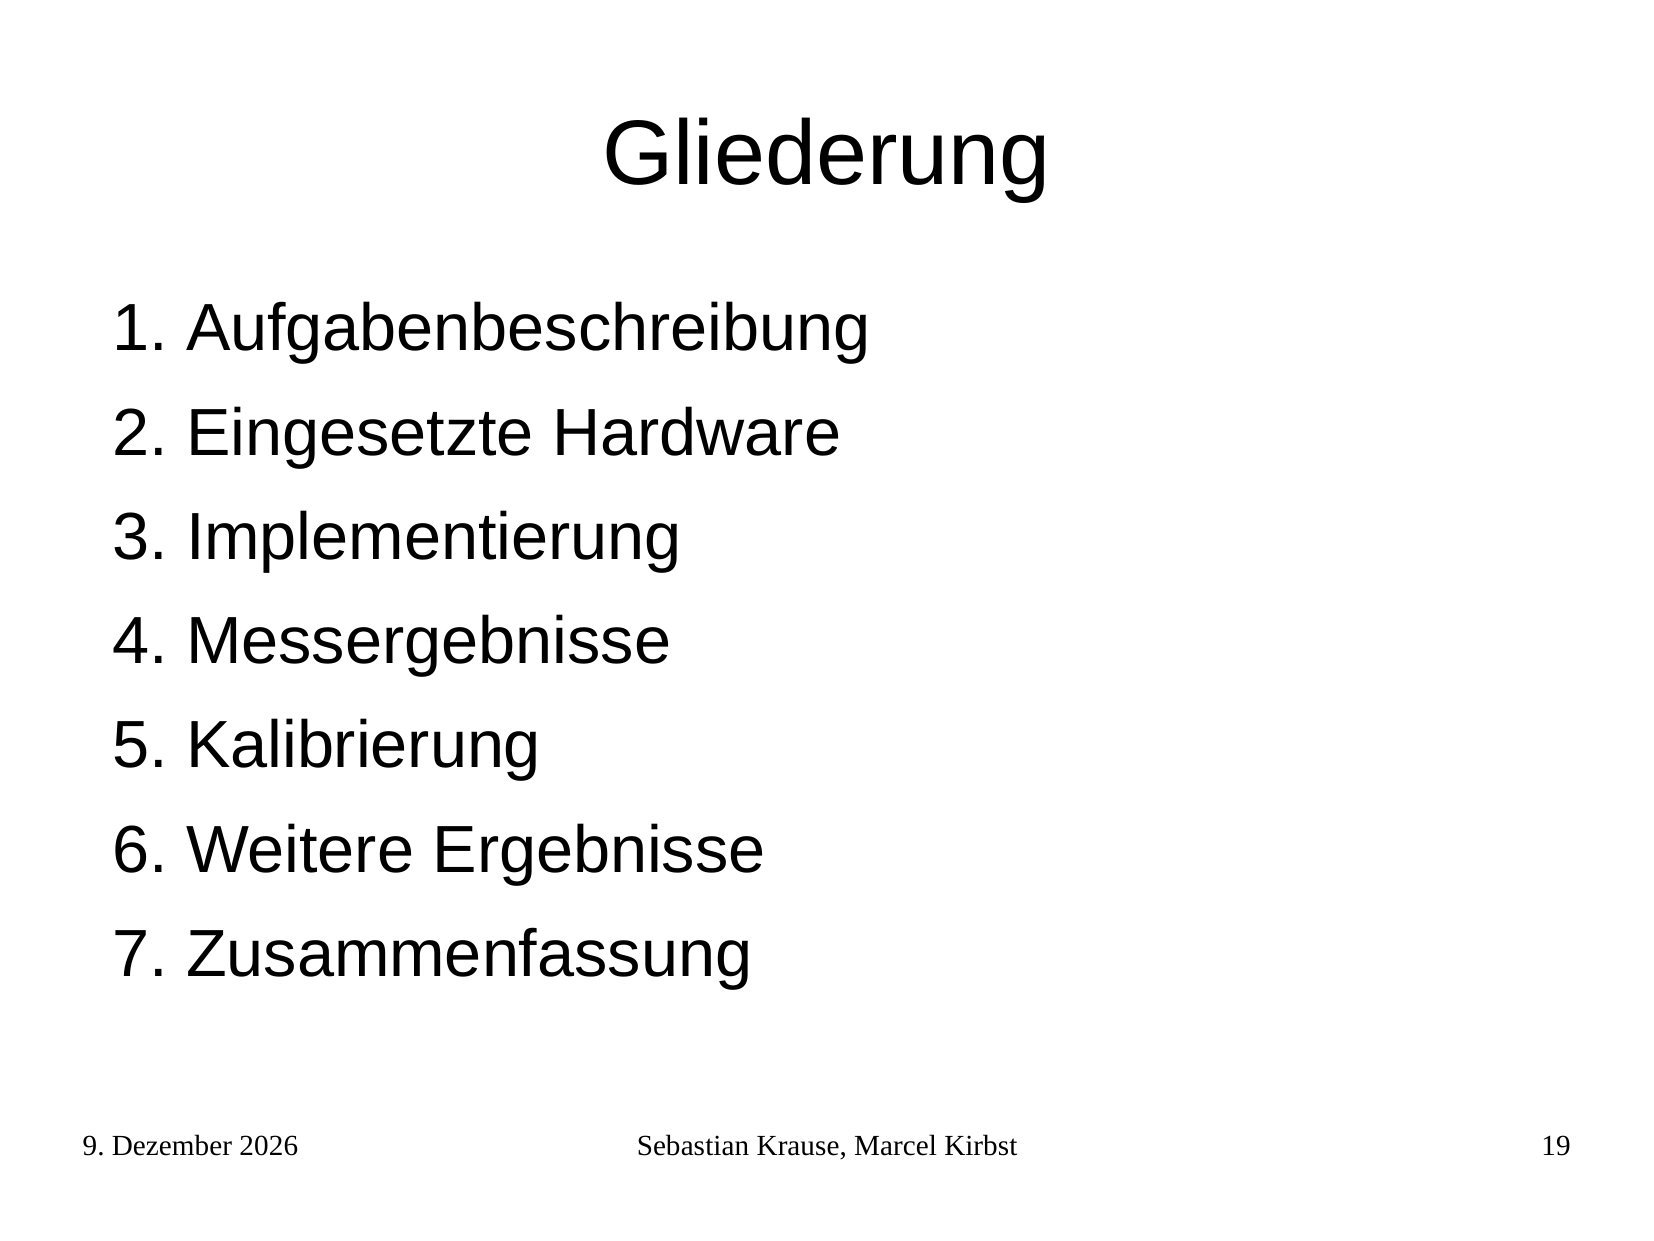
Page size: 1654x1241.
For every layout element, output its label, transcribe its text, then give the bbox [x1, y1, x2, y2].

list Aufgabenbeschreibung Eingesetzte Hardware Implementierung Messergebnisse Kalibrierung Weitere Ergebnisse Zusammenfassung [82, 290, 1538, 1010]
title Gliederung [82, 49, 1571, 257]
